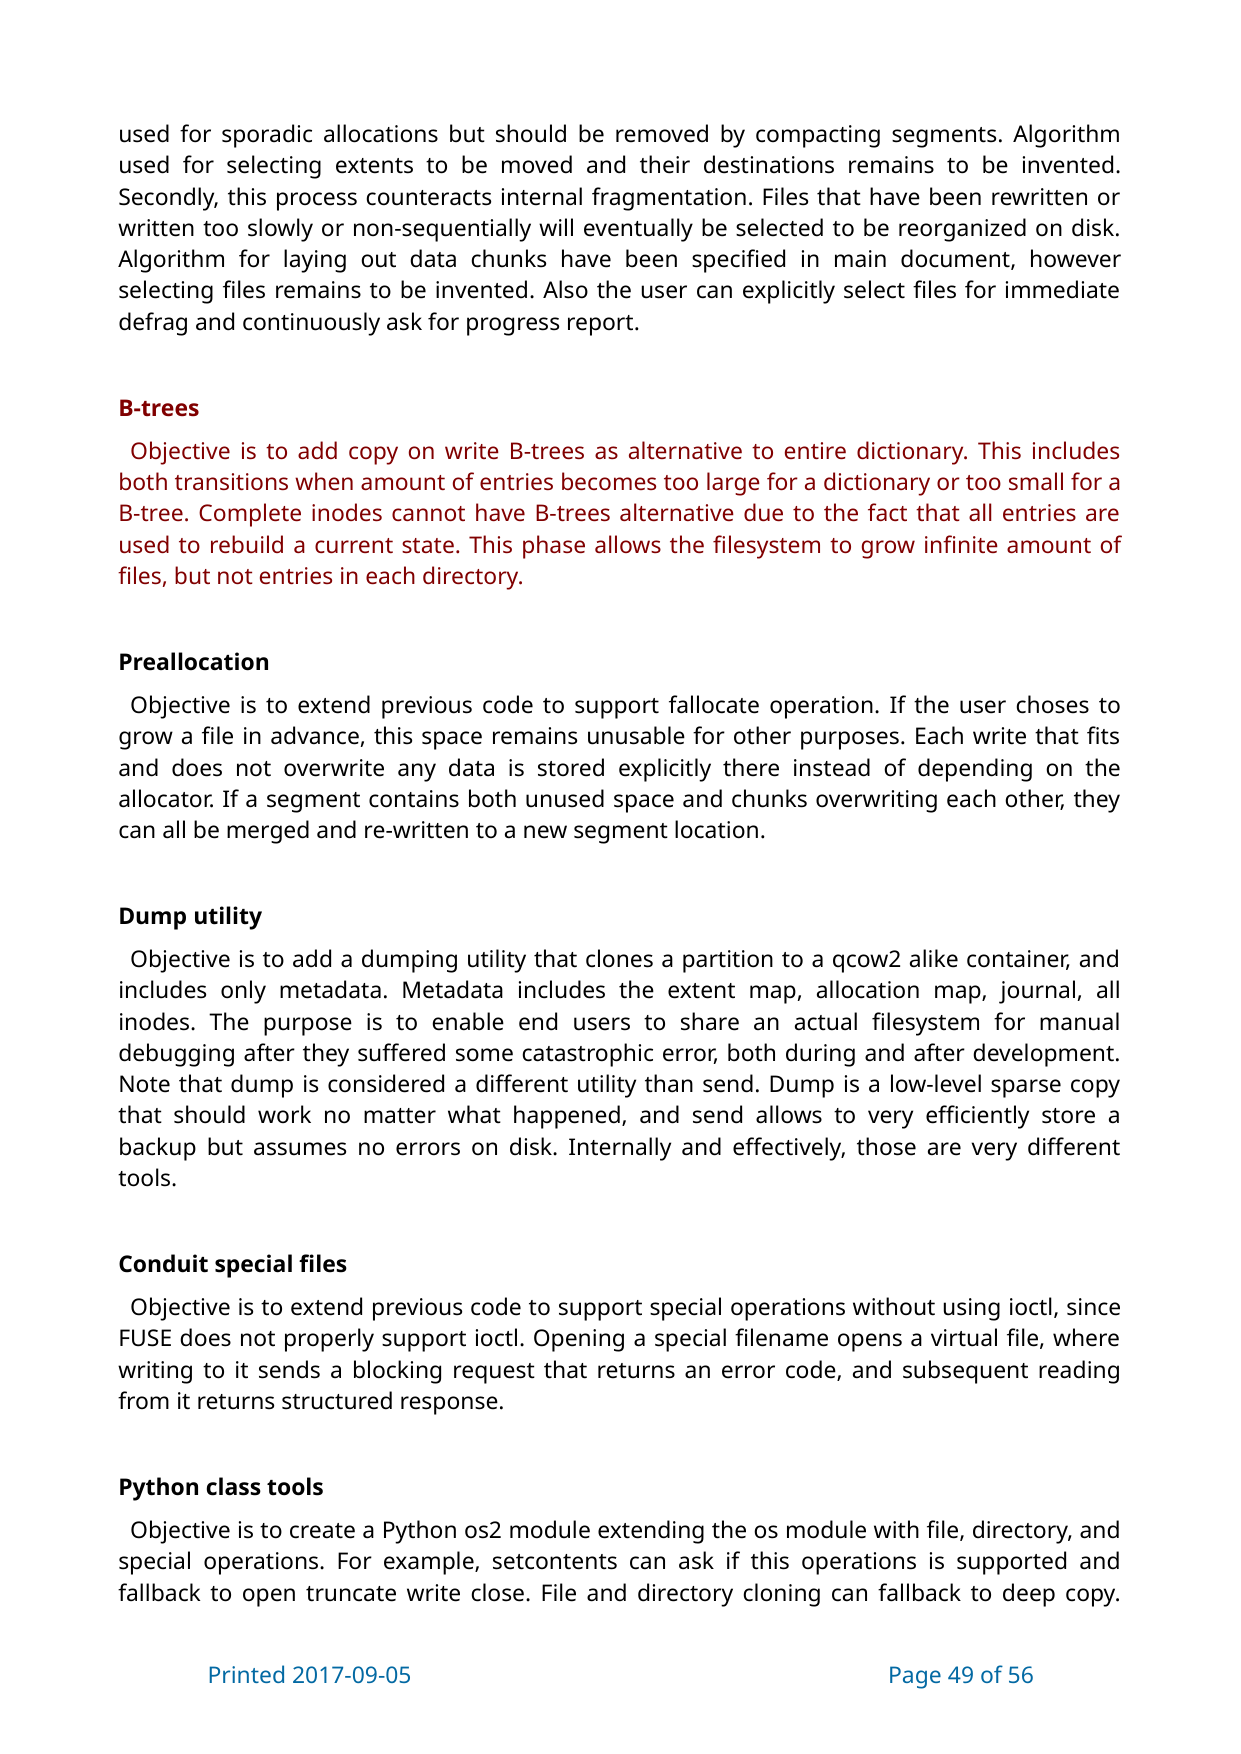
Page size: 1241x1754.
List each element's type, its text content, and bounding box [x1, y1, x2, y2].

subtitle Conduit special files [118, 1248, 1122, 1279]
text Objective is to extend previous code to support special operations without using ioctl, since FUSE does not properly support ioctl. Opening a special filename opens a virtual file, where writing to it sends a blocking request that returns an error code, and subsequent reading from it returns structured response. [118, 1291, 1122, 1416]
subtitle B-trees [118, 392, 1122, 423]
subtitle Python class tools [118, 1471, 1122, 1502]
text Objective is to add a dumping utility that clones a partition to a qcow2 alike container, and includes only metadata. Metadata includes the extent map, allocation map, journal, all inodes. The purpose is to enable end users to share an actual filesystem for manual debugging after they suffered some catastrophic error, both during and after development. Note that dump is considered a different utility than send. Dump is a low-level sparse copy that should work no matter what happened, and send allows to very efficiently store a backup but assumes no errors on disk. Internally and effectively, those are very different tools. [118, 943, 1122, 1193]
text Objective is to extend previous code to support fallocate operation. If the user choses to grow a file in advance, this space remains unusable for other purposes. Each write that fits and does not overwrite any data is stored explicitly there instead of depending on the allocator. If a segment contains both unused space and chunks overwriting each other, they can all be merged and re-written to a new segment location. [118, 689, 1122, 845]
text used for sporadic allocations but should be removed by compacting segments. Algorithm used for selecting extents to be moved and their destinations remains to be invented. Secondly, this process counteracts internal fragmentation. Files that have been rewritten or written too slowly or non-sequentially will eventually be selected to be reorganized on disk. Algorithm for laying out data chunks have been specified in main document, however selecting files remains to be invented. Also the user can explicitly select files for immediate defrag and continuously ask for progress report. [118, 118, 1122, 337]
text Objective is to create a Python os2 module extending the os module with file, directory, and special operations. For example, setcontents can ask if this operations is supported and fallback to open truncate write close. File and directory cloning can fallback to deep copy. [118, 1514, 1122, 1608]
subtitle Dump utility [118, 900, 1122, 931]
text Objective is to add copy on write B-trees as alternative to entire dictionary. This includes both transitions when amount of entries becomes too large for a dictionary or too small for a B-tree. Complete inodes cannot have B-trees alternative due to the fact that all entries are used to rebuild a current state. This phase allows the filesystem to grow infinite amount of files, but not entries in each directory. [118, 435, 1122, 591]
subtitle Preallocation [118, 646, 1122, 677]
